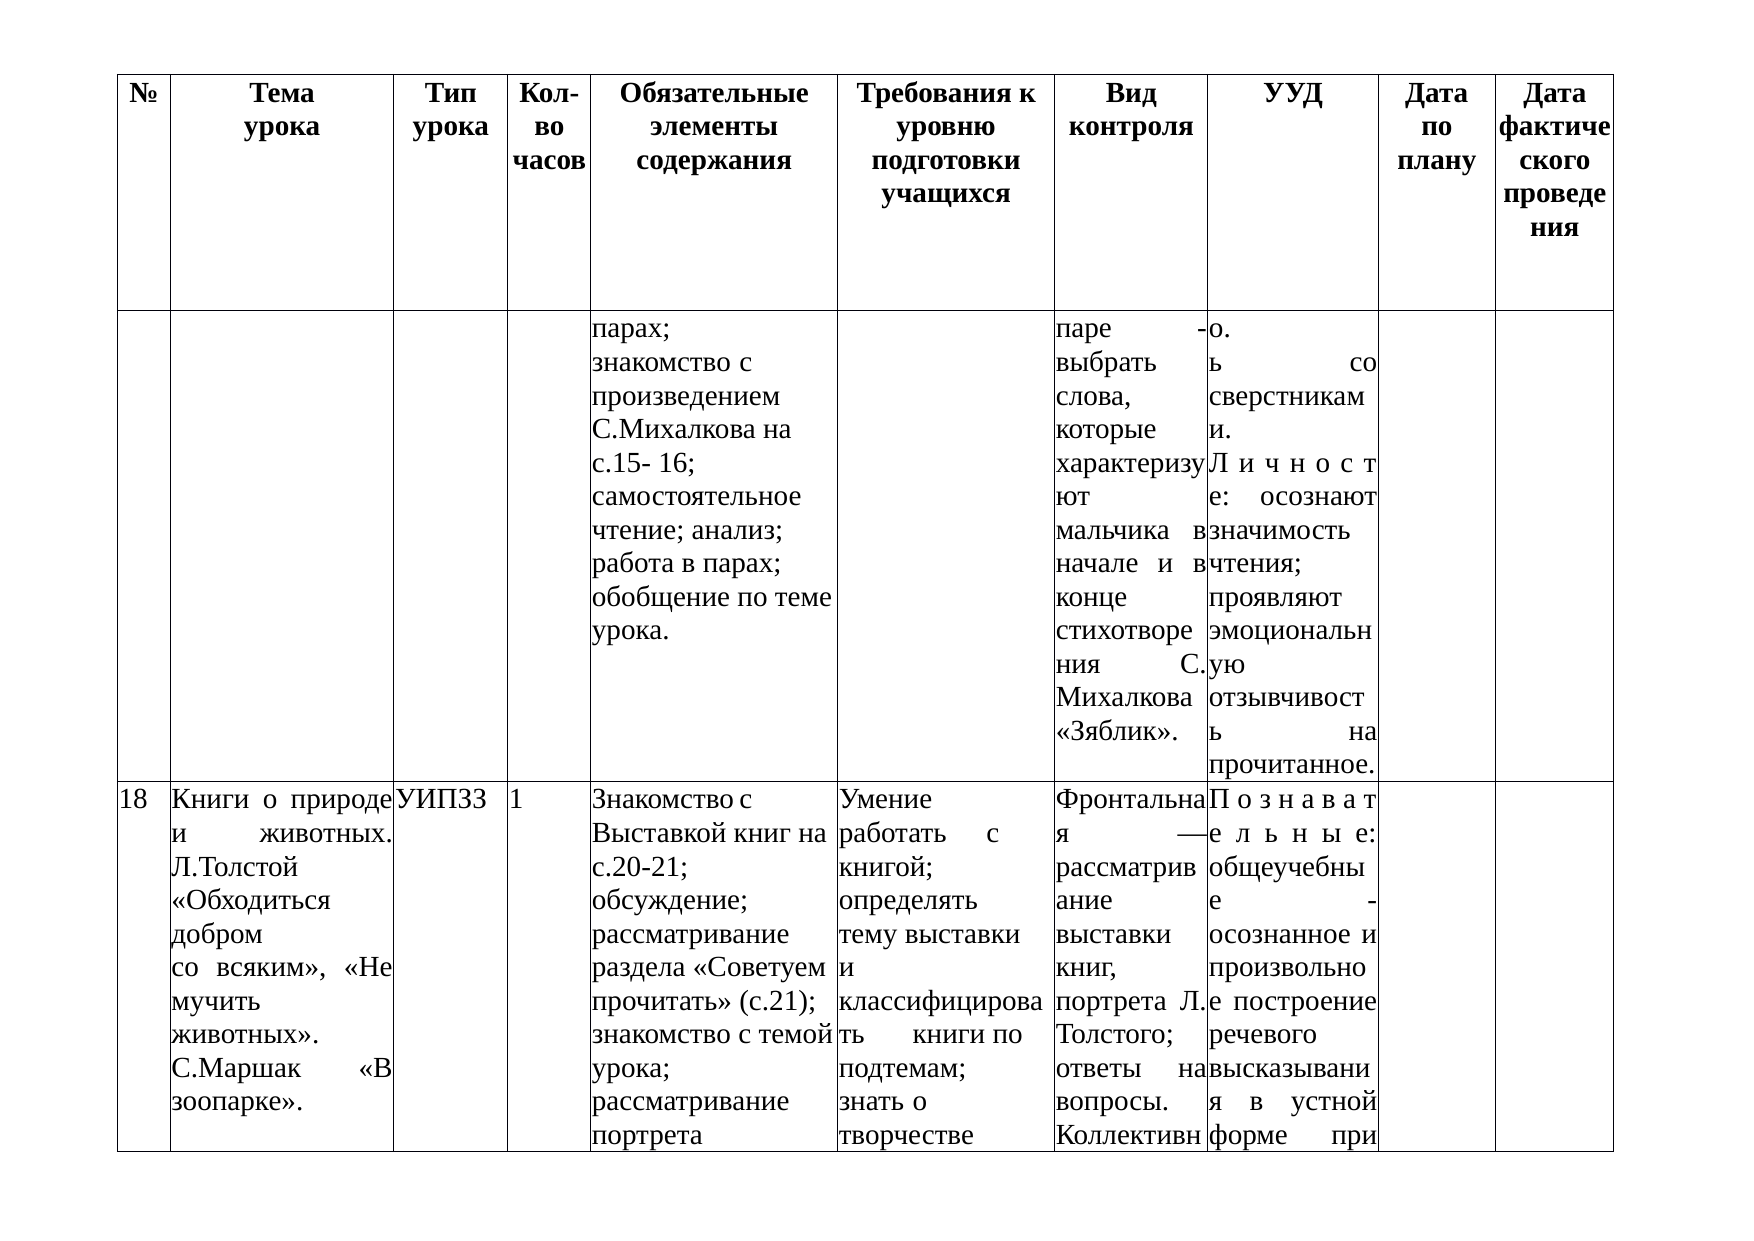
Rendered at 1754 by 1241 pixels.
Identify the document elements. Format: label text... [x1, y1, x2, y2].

table_header Кол-во часов [508, 75, 590, 309]
table_cell [1496, 782, 1613, 1151]
table_cell парах; знакомство с произведением С.Михaлкова на с.15- 16; самостоятельное чтение; анализ; работа в парах; обобщение по теме урока. [591, 311, 837, 781]
table_header № [118, 75, 170, 309]
table_cell [1379, 782, 1495, 1151]
table_header Требования к уровню подготовки учащихся [838, 75, 1054, 309]
table_cell Знакомство с Выставкой книг на с.20-21; обсуждение; рассматривание раздела «Советуем прочитать» (с.21); знакомство с темой урока; рассматривание портрета [591, 782, 837, 1151]
table_cell Фронтальная — рассматривание выставки книг, портрета Л. Толстого; ответы на вопросы. Коллективн [1055, 782, 1207, 1151]
table_cell [394, 311, 507, 781]
table_header Тип урока [394, 75, 507, 309]
table_header Вид контроля [1055, 75, 1207, 309]
table_cell 1 [508, 782, 590, 1151]
table_cell Умение работать с книгой; определять тему выставки и классифицировать книги по подтемам; знать о творчестве [838, 782, 1054, 1151]
table_cell [1496, 311, 1613, 781]
table_cell 18 [118, 782, 170, 1151]
table_cell паре - выбрать слова, которые характеризуют мальчика в начале и в конце стихотворения С. Михалкова «Зяблик». [1055, 311, 1207, 781]
table_cell Книги о природе и животных. Л.Толстой «Обходиться добром со всяким», «Не мучить животных». С.Маршак «В зоопарке». [171, 782, 393, 1151]
table_header Тема урока [171, 75, 393, 309]
table_cell [838, 311, 1054, 781]
table_cell [508, 311, 590, 781]
table_cell УИПЗЗ [394, 782, 507, 1151]
table_cell П о з н а в а т е л ь н ы е: общеучебные - осознанное и произвольное построение речевого высказывания в устной форме при [1208, 782, 1378, 1151]
table_header Обязательные элементы содержания [591, 75, 837, 309]
table_cell о. ь со сверстниками. Л и ч н о с т е: осознают значимость чтения; проявляют эмоциональную отзывчивость на прочитанное. [1208, 311, 1378, 781]
table_cell [1379, 311, 1495, 781]
table_cell [118, 311, 170, 781]
table_header УУД [1208, 75, 1378, 309]
table_cell [171, 311, 393, 781]
table_header Дата по плану [1379, 75, 1495, 309]
table_header Дата фактического проведения [1496, 75, 1613, 309]
